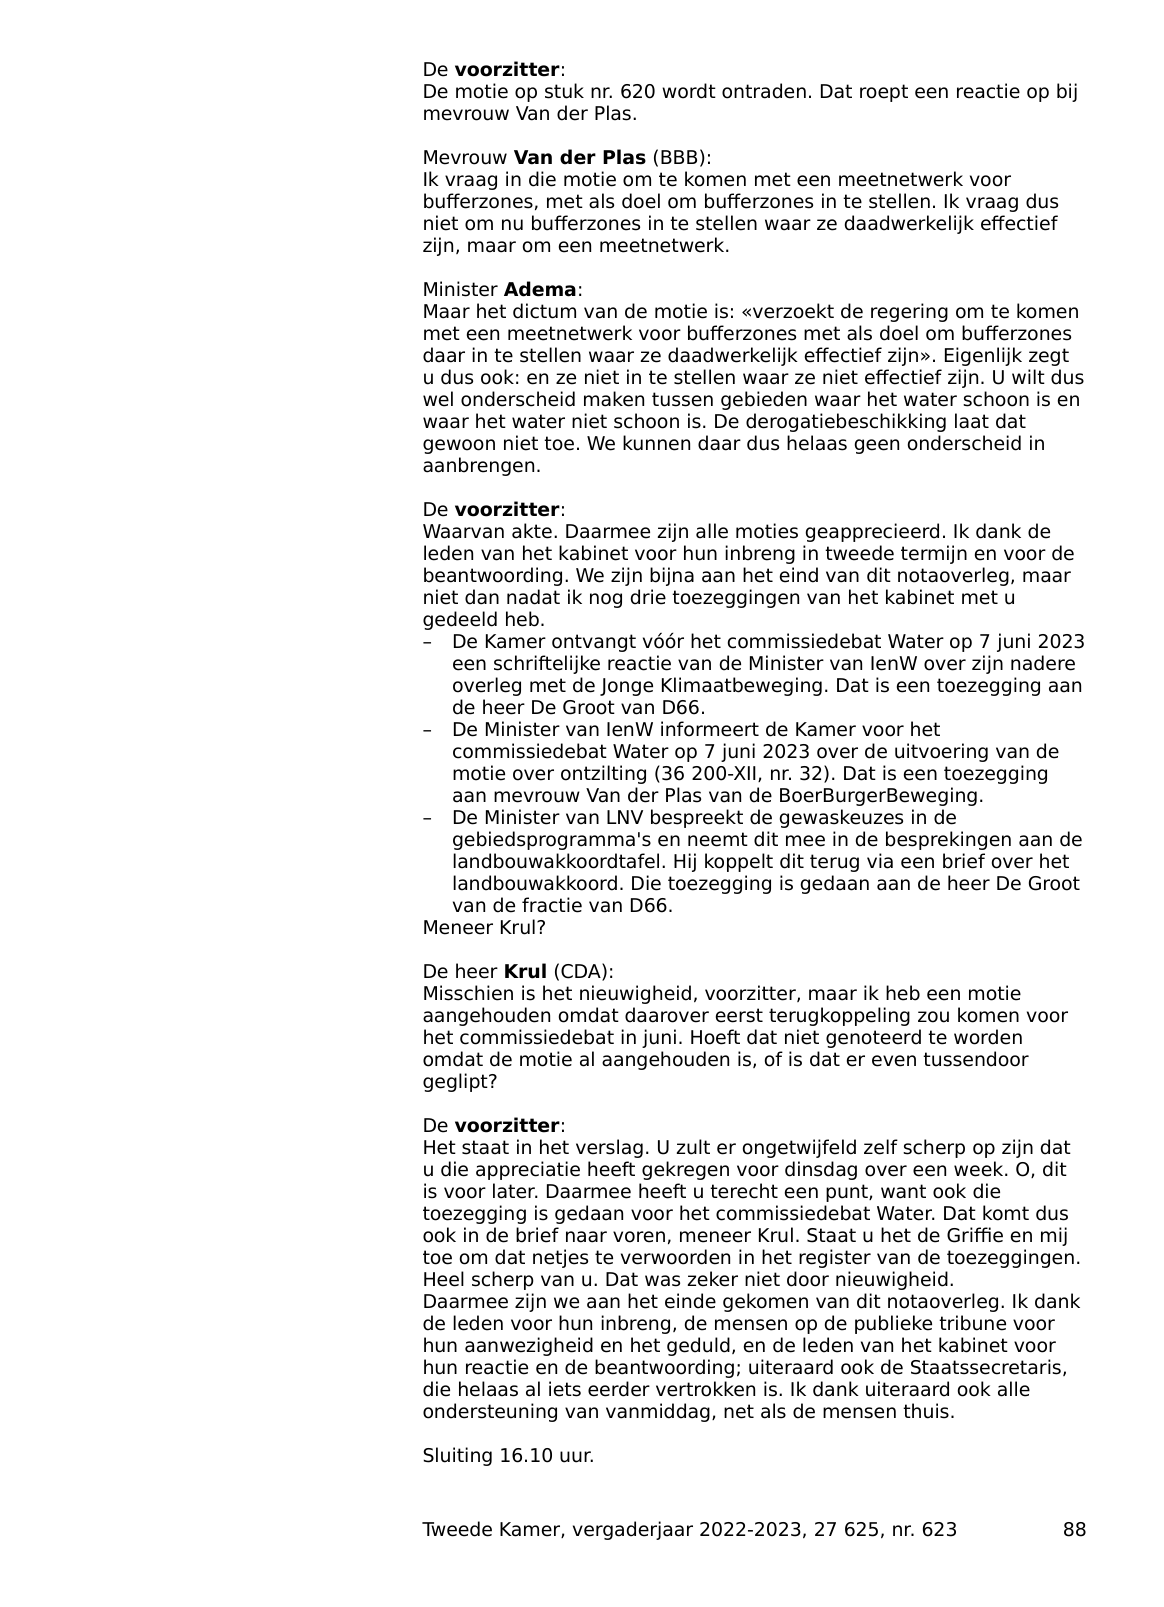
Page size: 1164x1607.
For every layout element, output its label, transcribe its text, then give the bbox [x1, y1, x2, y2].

text Meneer Krul? [422, 917, 1087, 939]
text De voorzitter: [422, 59, 1087, 81]
text – De Minister van IenW informeert de Kamer voor het commissiedebat Water op 7 juni 2023 over de uitvoering van de motie over ontzilting (36 200-XII, nr. 32). Dat is een toezegging aan mevrouw Van der Plas van de BoerBurgerBeweging. [422, 719, 1087, 807]
text De motie op stuk nr. 620 wordt ontraden. Dat roept een reactie op bij mevrouw Van der Plas. [422, 81, 1087, 125]
text Het staat in het verslag. U zult er ongetwijfeld zelf scherp op zijn dat u die appreciatie heeft gekregen voor dinsdag over een week. O, dit is voor later. Daarmee heeft u terecht een punt, want ook die toezegging is gedaan voor het commissiedebat Water. Dat komt dus ook in de brief naar voren, meneer Krul. Staat u het de Griffie en mij toe om dat netjes te verwoorden in het register van de toezeggingen. Heel scherp van u. Dat was zeker niet door nieuwigheid. [422, 1137, 1087, 1291]
text De voorzitter: [422, 1115, 1087, 1137]
text Minister Adema: [422, 279, 1087, 301]
text – De Minister van LNV bespreekt de gewaskeuzes in de gebiedsprogramma's en neemt dit mee in de besprekingen aan de landbouwakkoordtafel. Hij koppelt dit terug via een brief over het landbouwakkoord. Die toezegging is gedaan aan de heer De Groot van de fractie van D66. [422, 807, 1087, 917]
text Mevrouw Van der Plas (BBB): [422, 147, 1087, 169]
text Waarvan akte. Daarmee zijn alle moties geapprecieerd. Ik dank de leden van het kabinet voor hun inbreng in tweede termijn en voor de beantwoording. We zijn bijna aan het eind van dit notaoverleg, maar niet dan nadat ik nog drie toezeggingen van het kabinet met u gedeeld heb. [422, 521, 1087, 631]
text Maar het dictum van de motie is: «verzoekt de regering om te komen met een meetnetwerk voor bufferzones met als doel om bufferzones daar in te stellen waar ze daadwerkelijk effectief zijn». Eigenlijk zegt u dus ook: en ze niet in te stellen waar ze niet effectief zijn. U wilt dus wel onderscheid maken tussen gebieden waar het water schoon is en waar het water niet schoon is. De derogatiebeschikking laat dat gewoon niet toe. We kunnen daar dus helaas geen onderscheid in aanbrengen. [422, 301, 1087, 477]
text Misschien is het nieuwigheid, voorzitter, maar ik heb een motie aangehouden omdat daarover eerst terugkoppeling zou komen voor het commissiedebat in juni. Hoeft dat niet genoteerd te worden omdat de motie al aangehouden is, of is dat er even tussendoor geglipt? [422, 983, 1087, 1093]
text Daarmee zijn we aan het einde gekomen van dit notaoverleg. Ik dank de leden voor hun inbreng, de mensen op de publieke tribune voor hun aanwezigheid en het geduld, en de leden van het kabinet voor hun reactie en de beantwoording; uiteraard ook de Staatssecretaris, die helaas al iets eerder vertrokken is. Ik dank uiteraard ook alle ondersteuning van vanmiddag, net als de mensen thuis. [422, 1291, 1087, 1423]
text Ik vraag in die motie om te komen met een meetnetwerk voor bufferzones, met als doel om bufferzones in te stellen. Ik vraag dus niet om nu bufferzones in te stellen waar ze daadwerkelijk effectief zijn, maar om een meetnetwerk. [422, 169, 1087, 257]
text Sluiting 16.10 uur. [422, 1445, 1087, 1467]
text De heer Krul (CDA): [422, 961, 1087, 983]
text De voorzitter: [422, 499, 1087, 521]
text – De Kamer ontvangt vóór het commissiedebat Water op 7 juni 2023 een schriftelijke reactie van de Minister van IenW over zijn nadere overleg met de Jonge Klimaatbeweging. Dat is een toezegging aan de heer De Groot van D66. [422, 631, 1087, 719]
